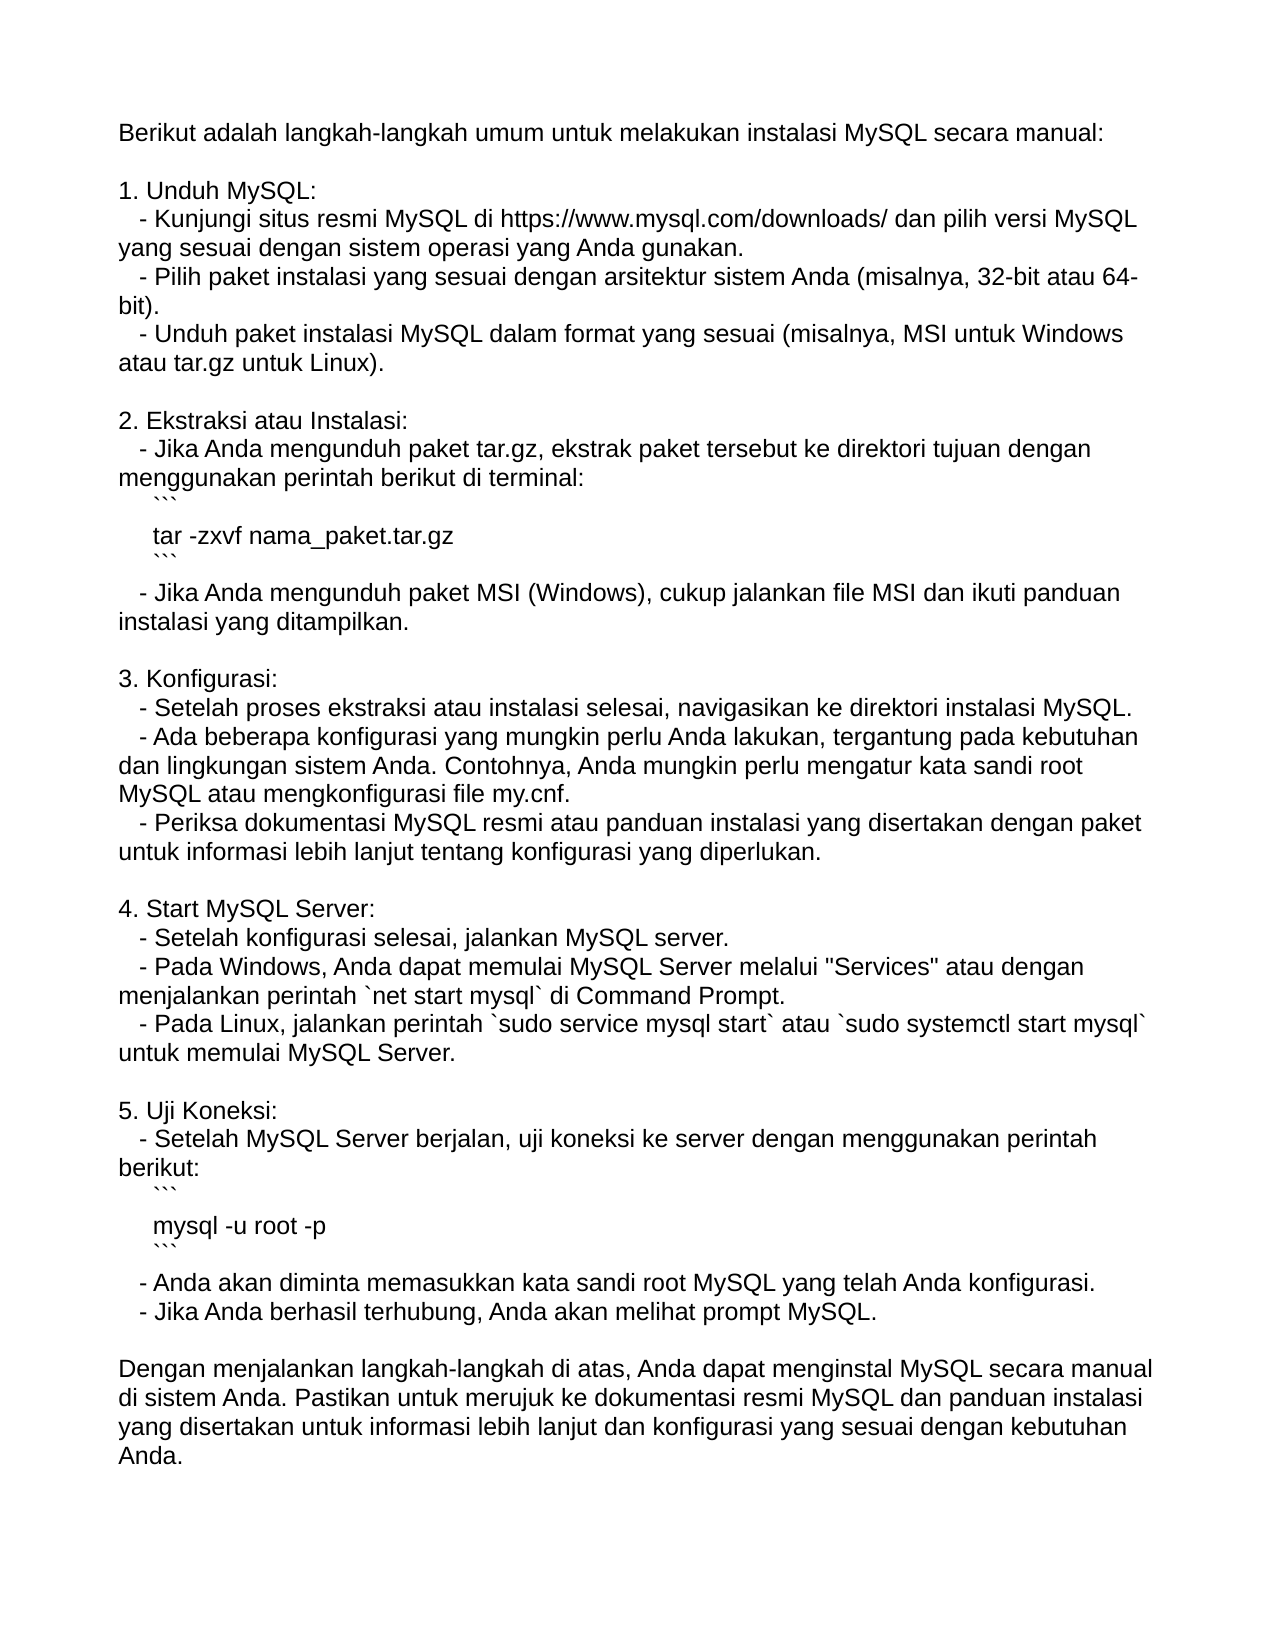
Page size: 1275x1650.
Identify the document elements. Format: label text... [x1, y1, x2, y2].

text - Periksa dokumentasi MySQL resmi atau panduan instalasi yang disertakan dengan paket untuk informasi lebih lanjut tentang konfigurasi yang diperlukan. [118, 808, 1157, 866]
text - Jika Anda mengunduh paket MSI (Windows), cukup jalankan file MSI dan ikuti panduan instalasi yang ditampilkan. [118, 578, 1157, 636]
text - Setelah konfigurasi selesai, jalankan MySQL server. [118, 923, 1157, 952]
text 3. Konfigurasi: [118, 664, 1157, 693]
text - Setelah proses ekstraksi atau instalasi selesai, navigasikan ke direktori instalasi MySQL. [118, 693, 1157, 722]
text ``` [118, 1182, 1157, 1211]
text Berikut adalah langkah-langkah umum untuk melakukan instalasi MySQL secara manual: [118, 118, 1157, 147]
text - Setelah MySQL Server berjalan, uji koneksi ke server dengan menggunakan perintah berikut: [118, 1124, 1157, 1182]
text 2. Ekstraksi atau Instalasi: [118, 406, 1157, 434]
text Dengan menjalankan langkah-langkah di atas, Anda dapat menginstal MySQL secara manual di sistem Anda. Pastikan untuk merujuk ke dokumentasi resmi MySQL dan panduan instalasi yang disertakan untuk informasi lebih lanjut dan konfigurasi yang sesuai dengan kebutuhan Anda. [118, 1354, 1157, 1469]
text 5. Uji Koneksi: [118, 1096, 1157, 1124]
text - Pilih paket instalasi yang sesuai dengan arsitektur sistem Anda (misalnya, 32-bit atau 64-bit). [118, 262, 1157, 319]
text ``` [118, 549, 1157, 578]
text ``` [118, 1239, 1157, 1268]
text - Unduh paket instalasi MySQL dalam format yang sesuai (misalnya, MSI untuk Windows atau tar.gz untuk Linux). [118, 319, 1157, 377]
text 4. Start MySQL Server: [118, 894, 1157, 923]
text - Pada Linux, jalankan perintah `sudo service mysql start` atau `sudo systemctl start mysql` untuk memulai MySQL Server. [118, 1009, 1157, 1067]
text - Jika Anda berhasil terhubung, Anda akan melihat prompt MySQL. [118, 1297, 1157, 1326]
text mysql -u root -p [118, 1211, 1157, 1239]
text - Kunjungi situs resmi MySQL di https://www.mysql.com/downloads/ dan pilih versi MySQL yang sesuai dengan sistem operasi yang Anda gunakan. [118, 204, 1157, 262]
text tar -zxvf nama_paket.tar.gz [118, 521, 1157, 549]
text - Ada beberapa konfigurasi yang mungkin perlu Anda lakukan, tergantung pada kebutuhan dan lingkungan sistem Anda. Contohnya, Anda mungkin perlu mengatur kata sandi root MySQL atau mengkonfigurasi file my.cnf. [118, 722, 1157, 808]
text ``` [118, 492, 1157, 521]
text - Pada Windows, Anda dapat memulai MySQL Server melalui "Services" atau dengan menjalankan perintah `net start mysql` di Command Prompt. [118, 952, 1157, 1009]
text - Anda akan diminta memasukkan kata sandi root MySQL yang telah Anda konfigurasi. [118, 1268, 1157, 1297]
text - Jika Anda mengunduh paket tar.gz, ekstrak paket tersebut ke direktori tujuan dengan menggunakan perintah berikut di terminal: [118, 434, 1157, 492]
text 1. Unduh MySQL: [118, 176, 1157, 204]
